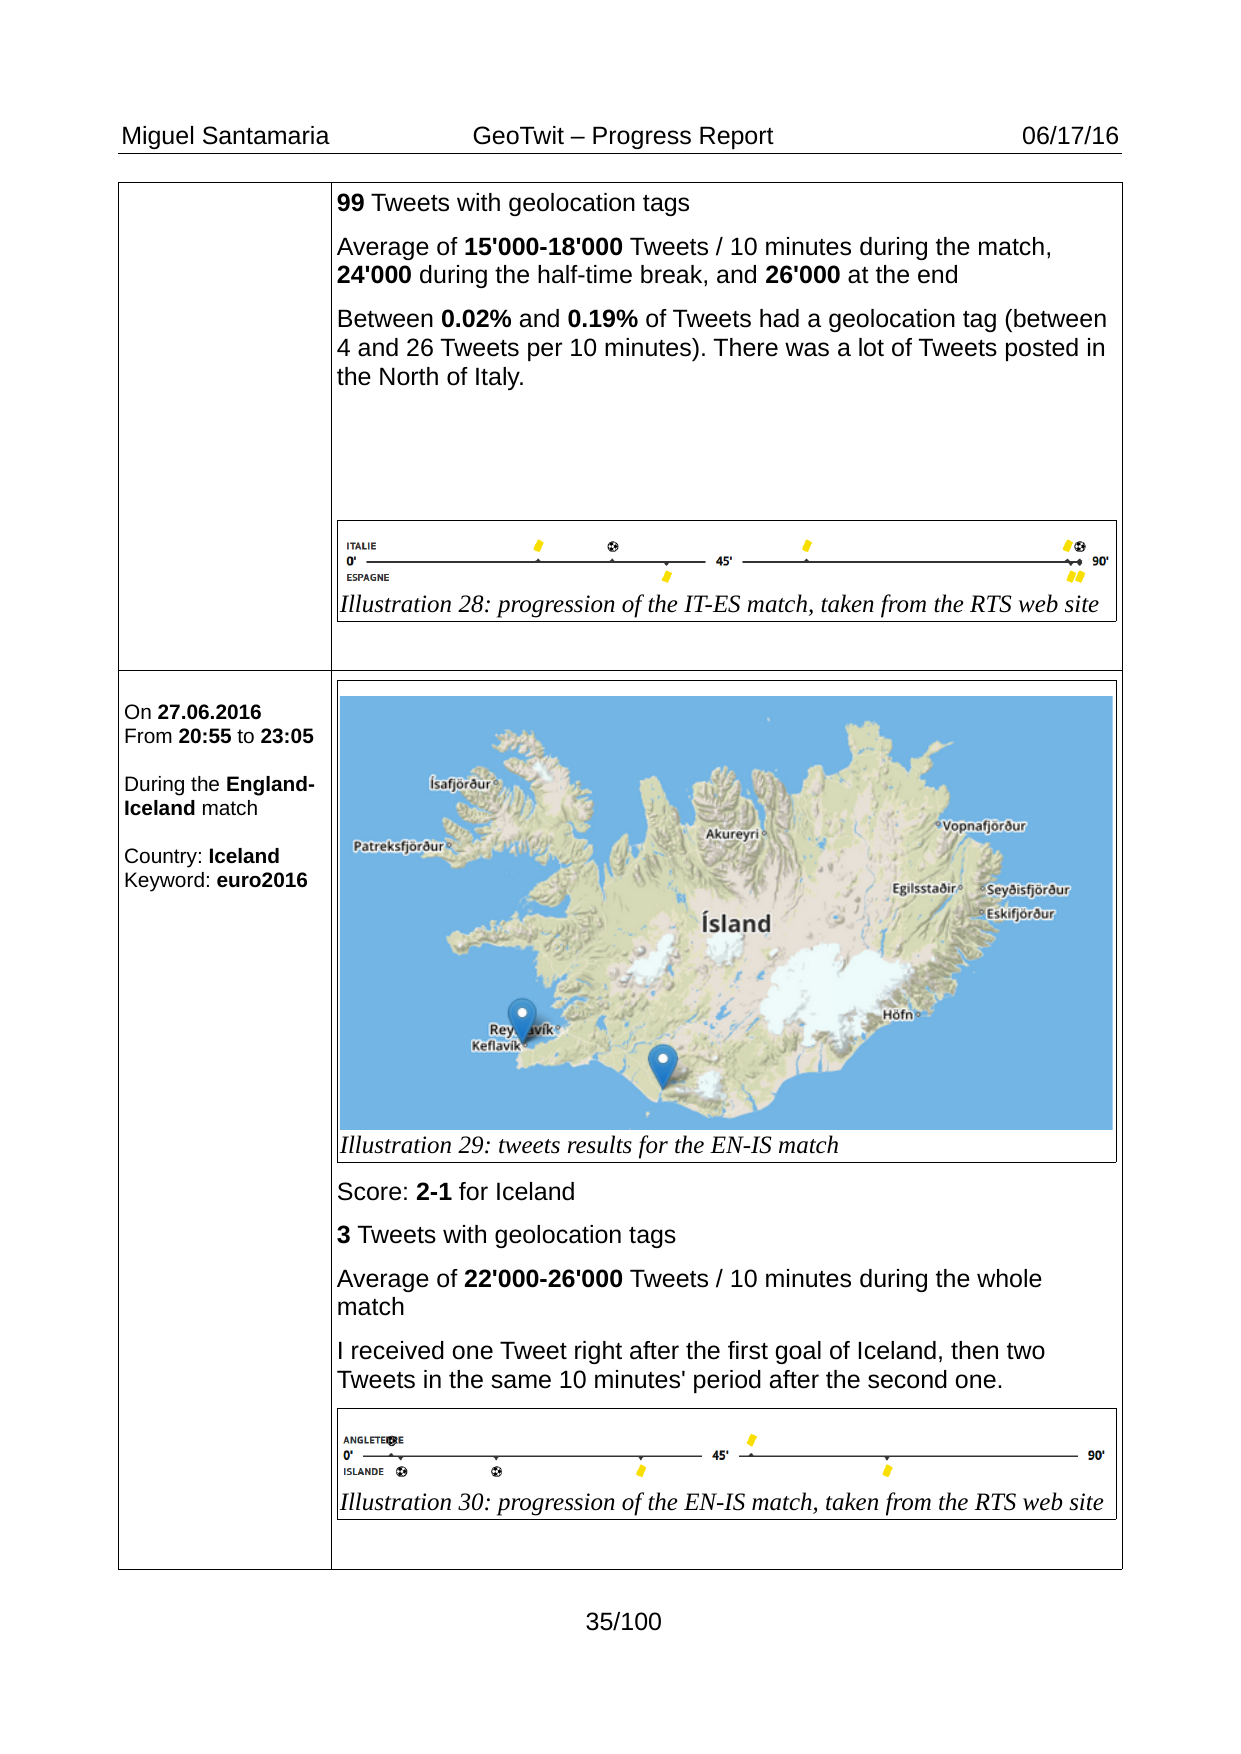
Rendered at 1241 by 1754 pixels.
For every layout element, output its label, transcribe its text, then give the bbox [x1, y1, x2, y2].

table_cell [119, 183, 331, 670]
table_cell On 27.06.2016 From 20:55 to 23:05 During the England-Iceland match Country: Iceland Keyword: euro2016 [119, 671, 331, 1568]
picture [340, 535, 1113, 589]
table_cell Score: 2-0 for Italy 99 Tweets with geolocation tags Average of 15'000-18'000 Tweets / 10 minutes during the match, 24'000 during the half-time break, and 26'000 at the end Between 0.02% and 0.19% of Tweets had a geolocation tag (between 4 and 26 Tweets per 10 minutes). There was a lot of Tweets posted in the North of Italy. [332, 183, 1122, 670]
picture [340, 1423, 1113, 1488]
picture [339, 696, 1113, 1130]
table_cell Score: 2-1 for Iceland 3 Tweets with geolocation tags Average of 22'000-26'000 Tweets / 10 minutes during the whole match I received one Tweet right after the first goal of Iceland, then two Tweets in the same 10 minutes' period after the second one. [332, 671, 1122, 1568]
